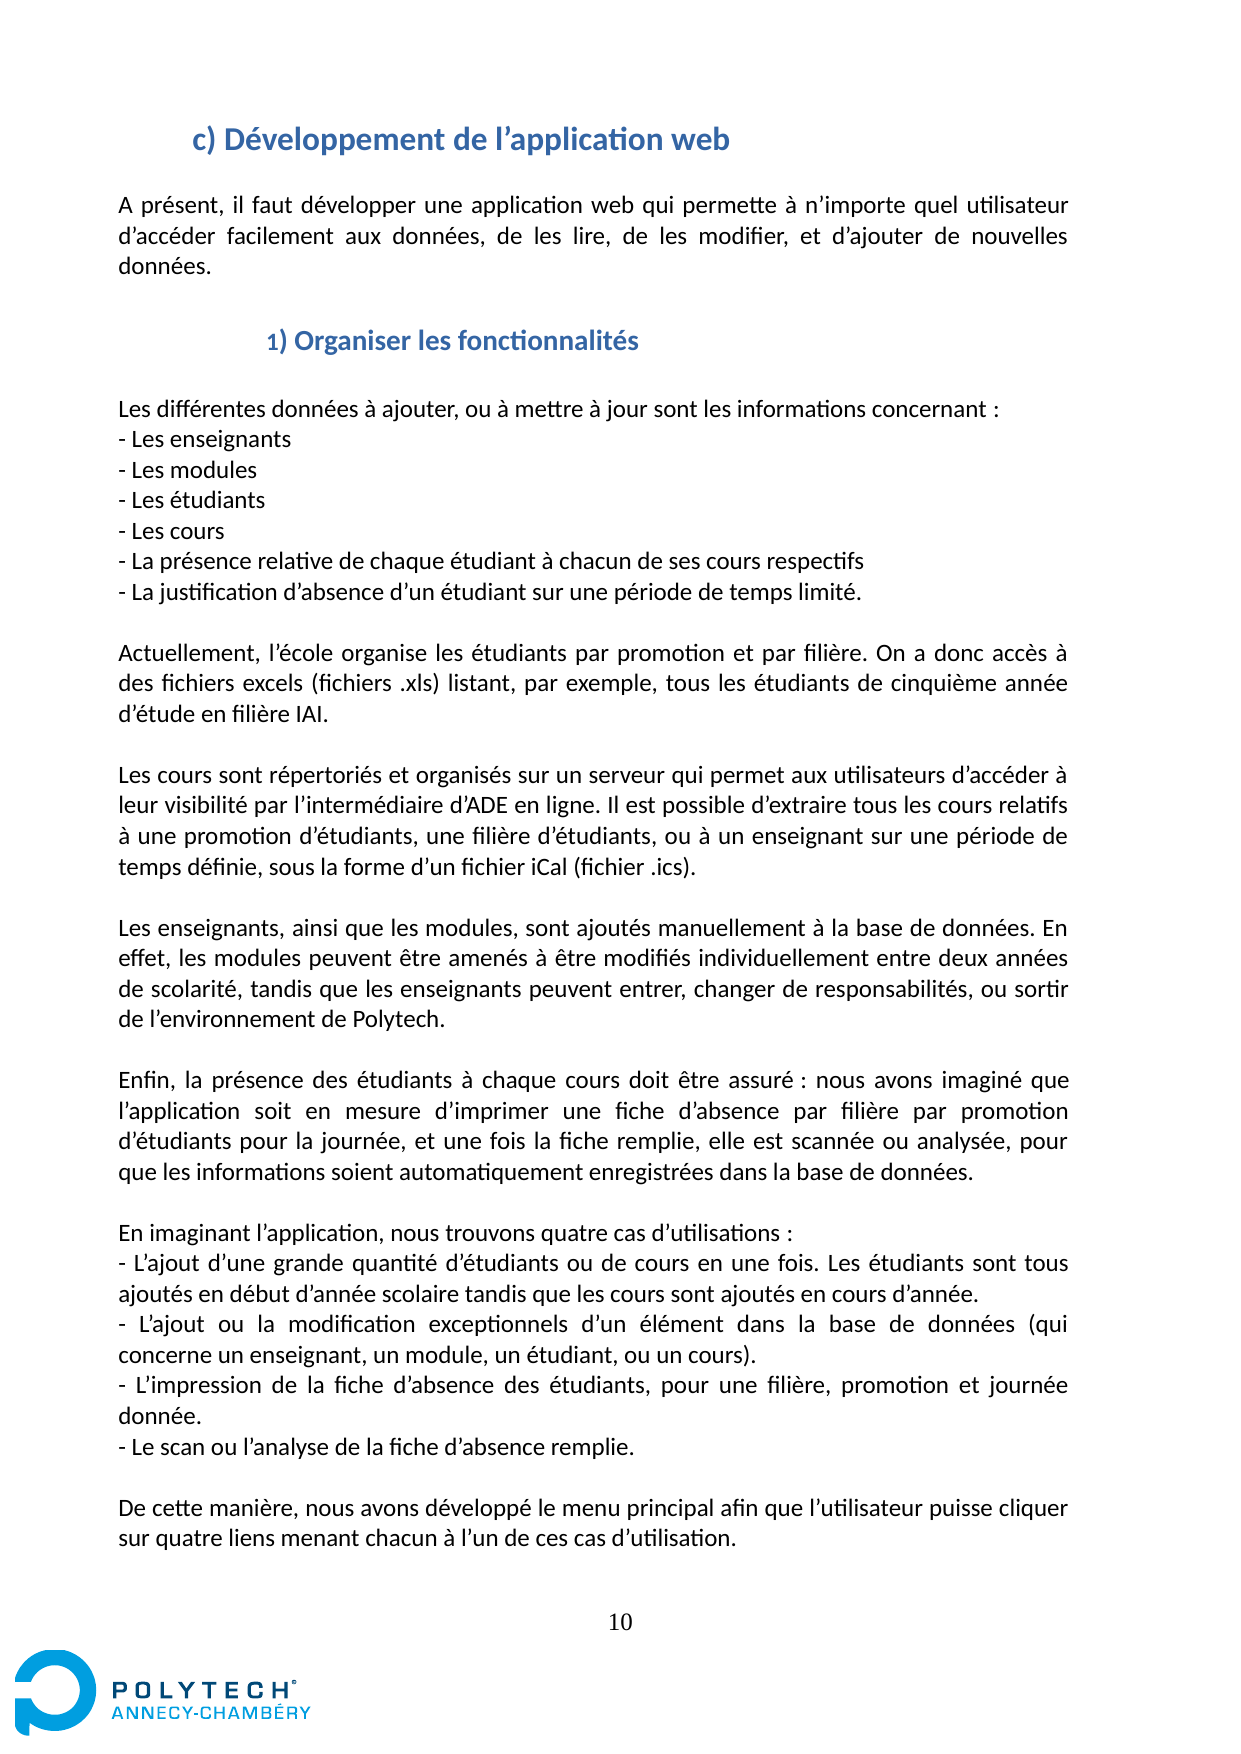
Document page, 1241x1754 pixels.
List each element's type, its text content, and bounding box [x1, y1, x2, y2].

text 1) Organiser les fonctionnalités [118, 322, 1070, 357]
text En imaginant l’application, nous trouvons quatre cas d’utilisations : [118, 1217, 1070, 1247]
text - L’impression de la fiche d’absence des étudiants, pour une filière, promotion et journée donnée. [118, 1369, 1070, 1431]
text Actuellement, l’école organise les étudiants par promotion et par filière. On a donc accès à des fichiers excels (fichiers .xls) listant, par exemple, tous les étudiants de cinquième année d’étude en filière IAI. [118, 637, 1070, 729]
text A présent, il faut développer une application web qui permette à n’importe quel utilisateur d’accéder facilement aux données, de les lire, de les modifier, et d’ajouter de nouvelles données. [118, 189, 1070, 281]
text Les cours sont répertoriés et organisés sur un serveur qui permet aux utilisateurs d’accéder à leur visibilité par l’intermédiaire d’ADE en ligne. Il est possible d’extraire tous les cours relatifs à une promotion d’étudiants, une filière d’étudiants, ou à un enseignant sur une période de temps définie, sous la forme d’un fichier iCal (fichier .ics). [118, 759, 1070, 881]
text - L’ajout d’une grande quantité d’étudiants ou de cours en une fois. Les étudiants sont tous ajoutés en début d’année scolaire tandis que les cours sont ajoutés en cours d’année. [118, 1247, 1070, 1308]
text Les enseignants, ainsi que les modules, sont ajoutés manuellement à la base de données. En effet, les modules peuvent être amenés à être modifiés individuellement entre deux années de scolarité, tandis que les enseignants peuvent entrer, changer de responsabilités, ou sortir de l’environnement de Polytech. [118, 912, 1070, 1034]
text De cette manière, nous avons développé le menu principal afin que l’utilisateur puisse cliquer sur quatre liens menant chacun à l’un de ces cas d’utilisation. [118, 1492, 1070, 1553]
text c) Développement de l’application web [118, 118, 1070, 159]
text - L’ajout ou la modification exceptionnels d’un élément dans la base de données (qui concerne un enseignant, un module, un étudiant, ou un cours). [118, 1308, 1070, 1369]
text Les différentes données à ajouter, ou à mettre à jour sont les informations concernant : [118, 393, 1070, 423]
text - Le scan ou l’analyse de la fiche d’absence remplie. [118, 1431, 1070, 1461]
text - Les enseignants [118, 423, 1070, 454]
text - Les modules [118, 454, 1070, 484]
text Enfin, la présence des étudiants à chaque cours doit être assuré : nous avons imaginé que l’application soit en mesure d’imprimer une fiche d’absence par filière par promotion d’étudiants pour la journée, et une fois la fiche remplie, elle est scannée ou analysée, pour que les informations soient automatiquement enregistrées dans la base de données. [118, 1064, 1070, 1186]
text - Les cours [118, 515, 1070, 546]
text - La présence relative de chaque étudiant à chacun de ses cours respectifs [118, 546, 1070, 576]
text - Les étudiants [118, 484, 1070, 515]
text - La justification d’absence d’un étudiant sur une période de temps limité. [118, 576, 1070, 607]
